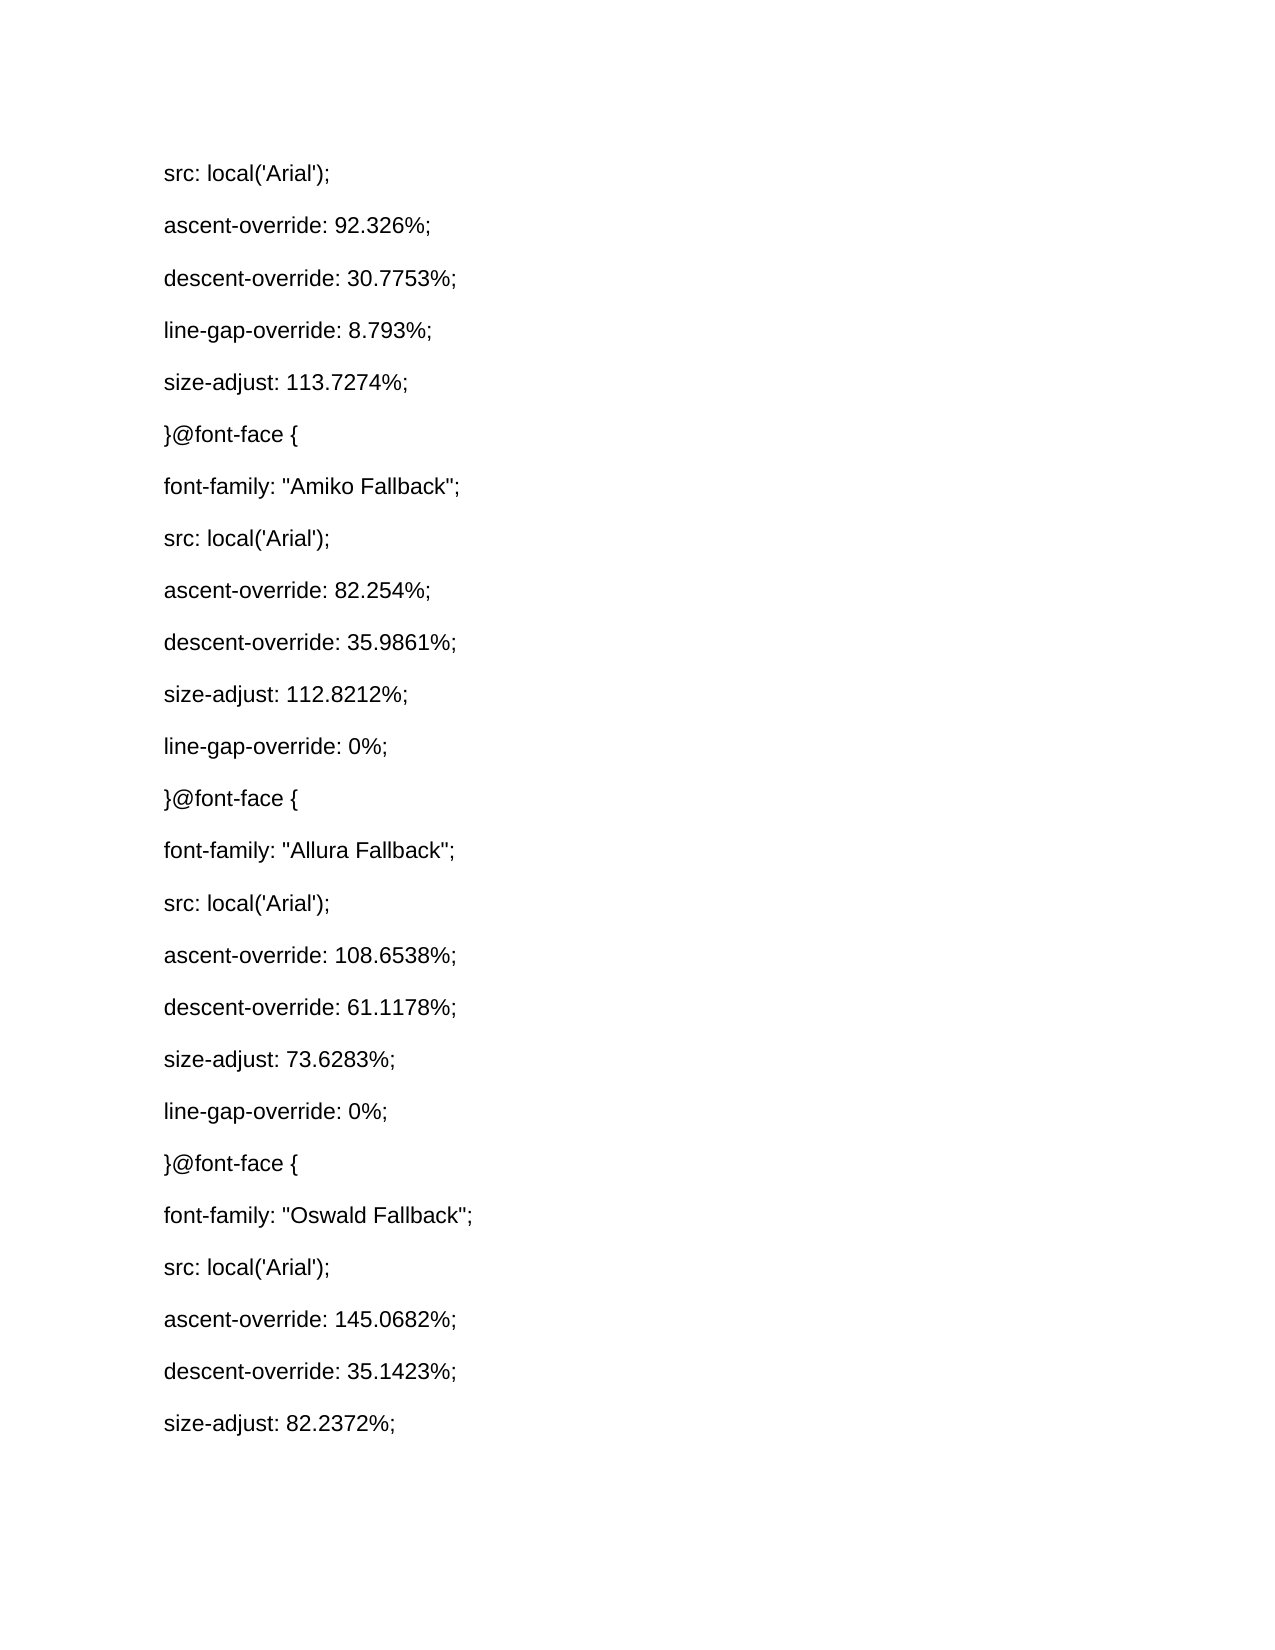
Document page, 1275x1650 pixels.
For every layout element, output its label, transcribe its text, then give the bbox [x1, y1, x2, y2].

table_cell src: local('Arial'); [153, 1244, 1125, 1296]
table_cell descent-override: 30.7753%; [153, 254, 1125, 306]
table_cell font-family: "Amiko Fallback"; [153, 463, 1125, 514]
table_cell size-adjust: 113.7274%; [153, 358, 1125, 410]
table_cell ascent-override: 145.0682%; [153, 1296, 1125, 1348]
table_cell descent-override: 35.9861%; [153, 619, 1125, 671]
table_cell src: local('Arial'); [153, 515, 1125, 567]
table_cell ascent-override: 82.254%; [153, 567, 1125, 619]
table_cell descent-override: 61.1178%; [153, 983, 1125, 1035]
table_cell ascent-override: 92.326%; [153, 202, 1125, 254]
table_cell size-adjust: 73.6283%; [153, 1035, 1125, 1087]
table_cell line-gap-override: 0%; [153, 723, 1125, 775]
table_cell line-gap-override: 8.793%; [153, 306, 1125, 358]
table_cell font-family: "Oswald Fallback"; [153, 1192, 1125, 1244]
table_cell }@font-face { [153, 410, 1125, 462]
table_cell descent-override: 35.1423%; [153, 1348, 1125, 1400]
table_cell src: local('Arial'); [153, 150, 1125, 202]
table_cell ascent-override: 108.6538%; [153, 931, 1125, 983]
table_cell size-adjust: 112.8212%; [153, 671, 1125, 723]
table_cell size-adjust: 82.2372%; [153, 1400, 1125, 1452]
table_cell src: local('Arial'); [153, 879, 1125, 931]
table_cell }@font-face { [153, 775, 1125, 827]
table_cell font-family: "Allura Fallback"; [153, 827, 1125, 879]
table_cell line-gap-override: 0%; [153, 1088, 1125, 1139]
table_cell }@font-face { [153, 1140, 1125, 1192]
